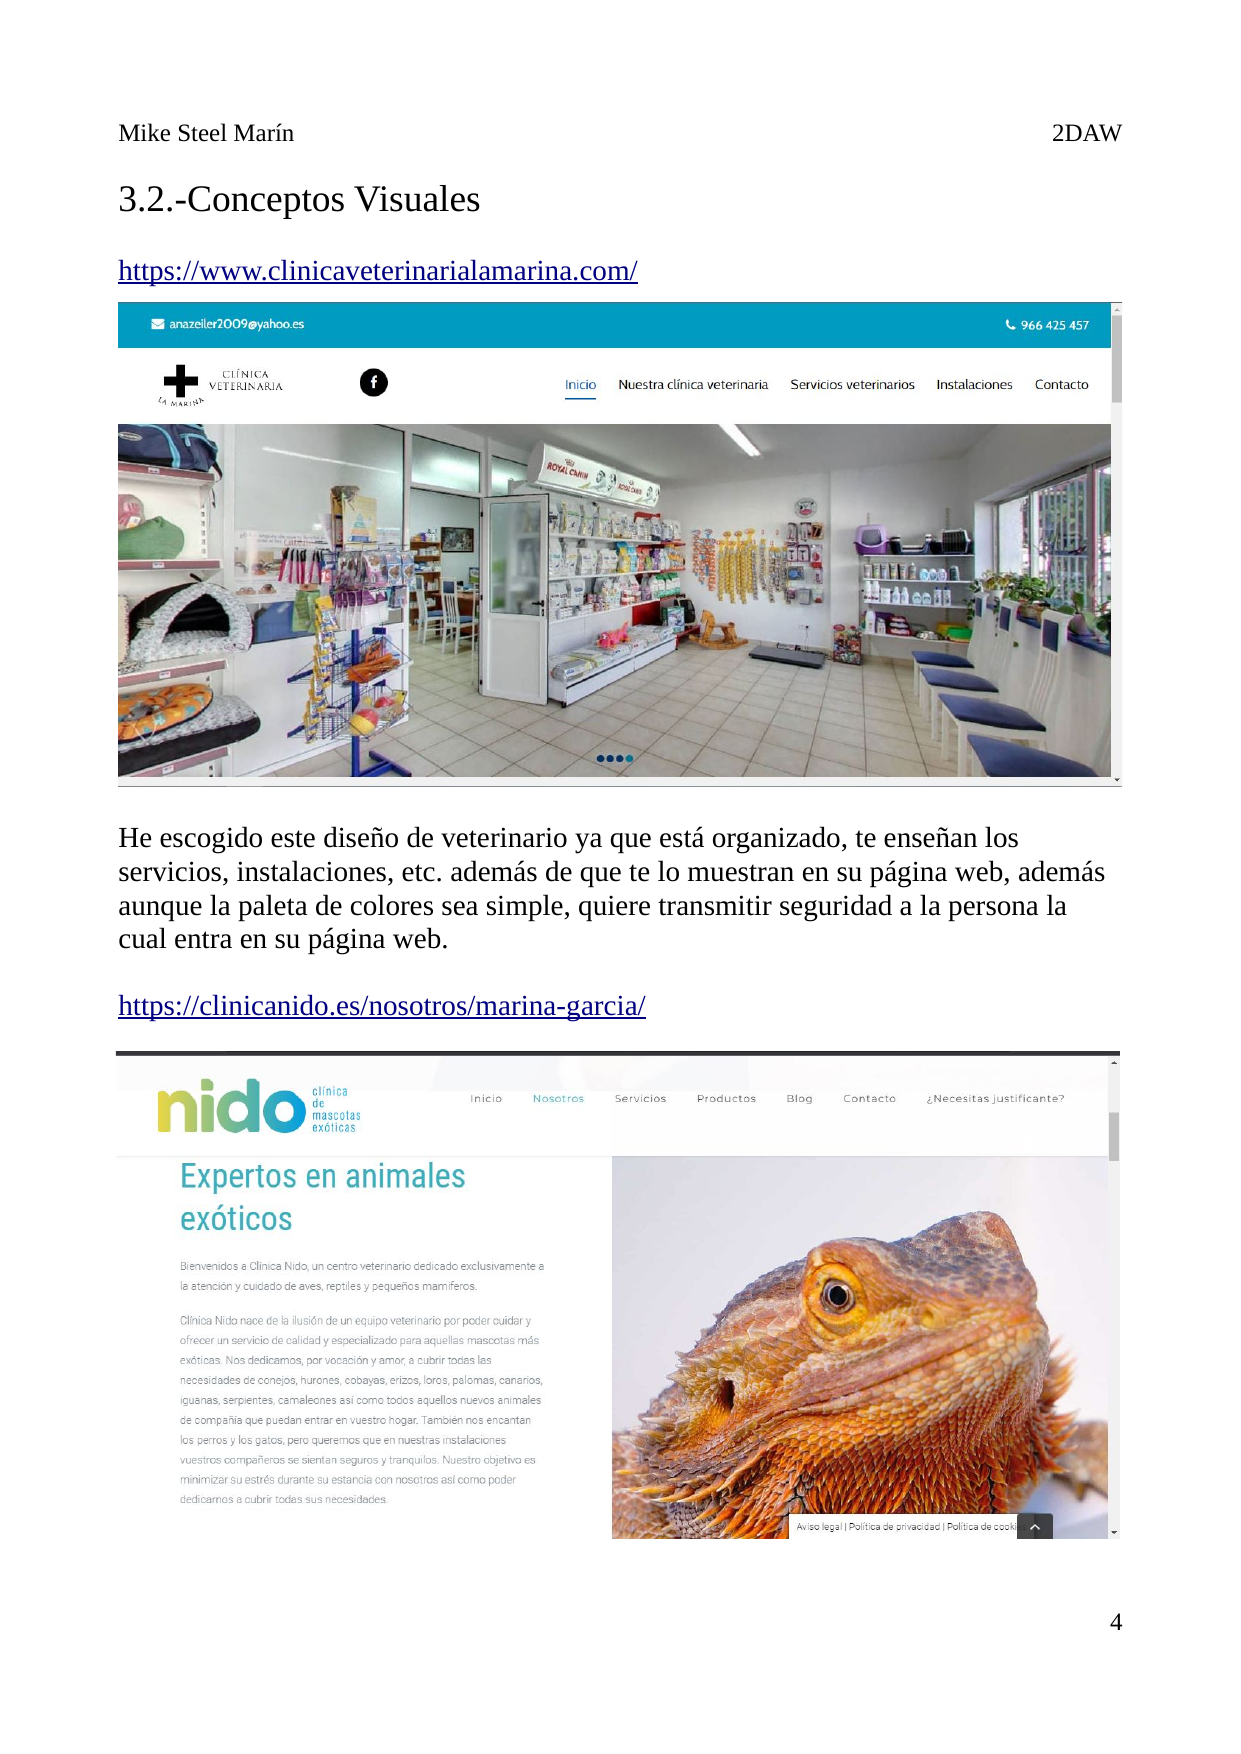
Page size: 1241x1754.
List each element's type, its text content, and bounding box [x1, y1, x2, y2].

picture [1019, 320, 1043, 332]
picture [118, 302, 1123, 787]
text He escogido este diseño de veterinario ya que está organizado, te enseñan los servicios, instalaciones, etc. además de que te lo muestran en su página web, además aunque la paleta de colores sea simple, quiere transmitir seguridad a la persona la cual entra en su página web. [118, 821, 1122, 955]
text 3.2.-Conceptos Visuales [118, 176, 1122, 219]
text https://clinicanido.es/nosotros/marina-garcia/ [118, 988, 1122, 1022]
text https://www.clinicaveterinarialamarina.com/ [118, 253, 1122, 287]
picture [1006, 320, 1019, 334]
picture [170, 316, 306, 334]
picture [1046, 319, 1089, 332]
picture [151, 318, 165, 329]
picture [115, 1051, 1120, 1539]
